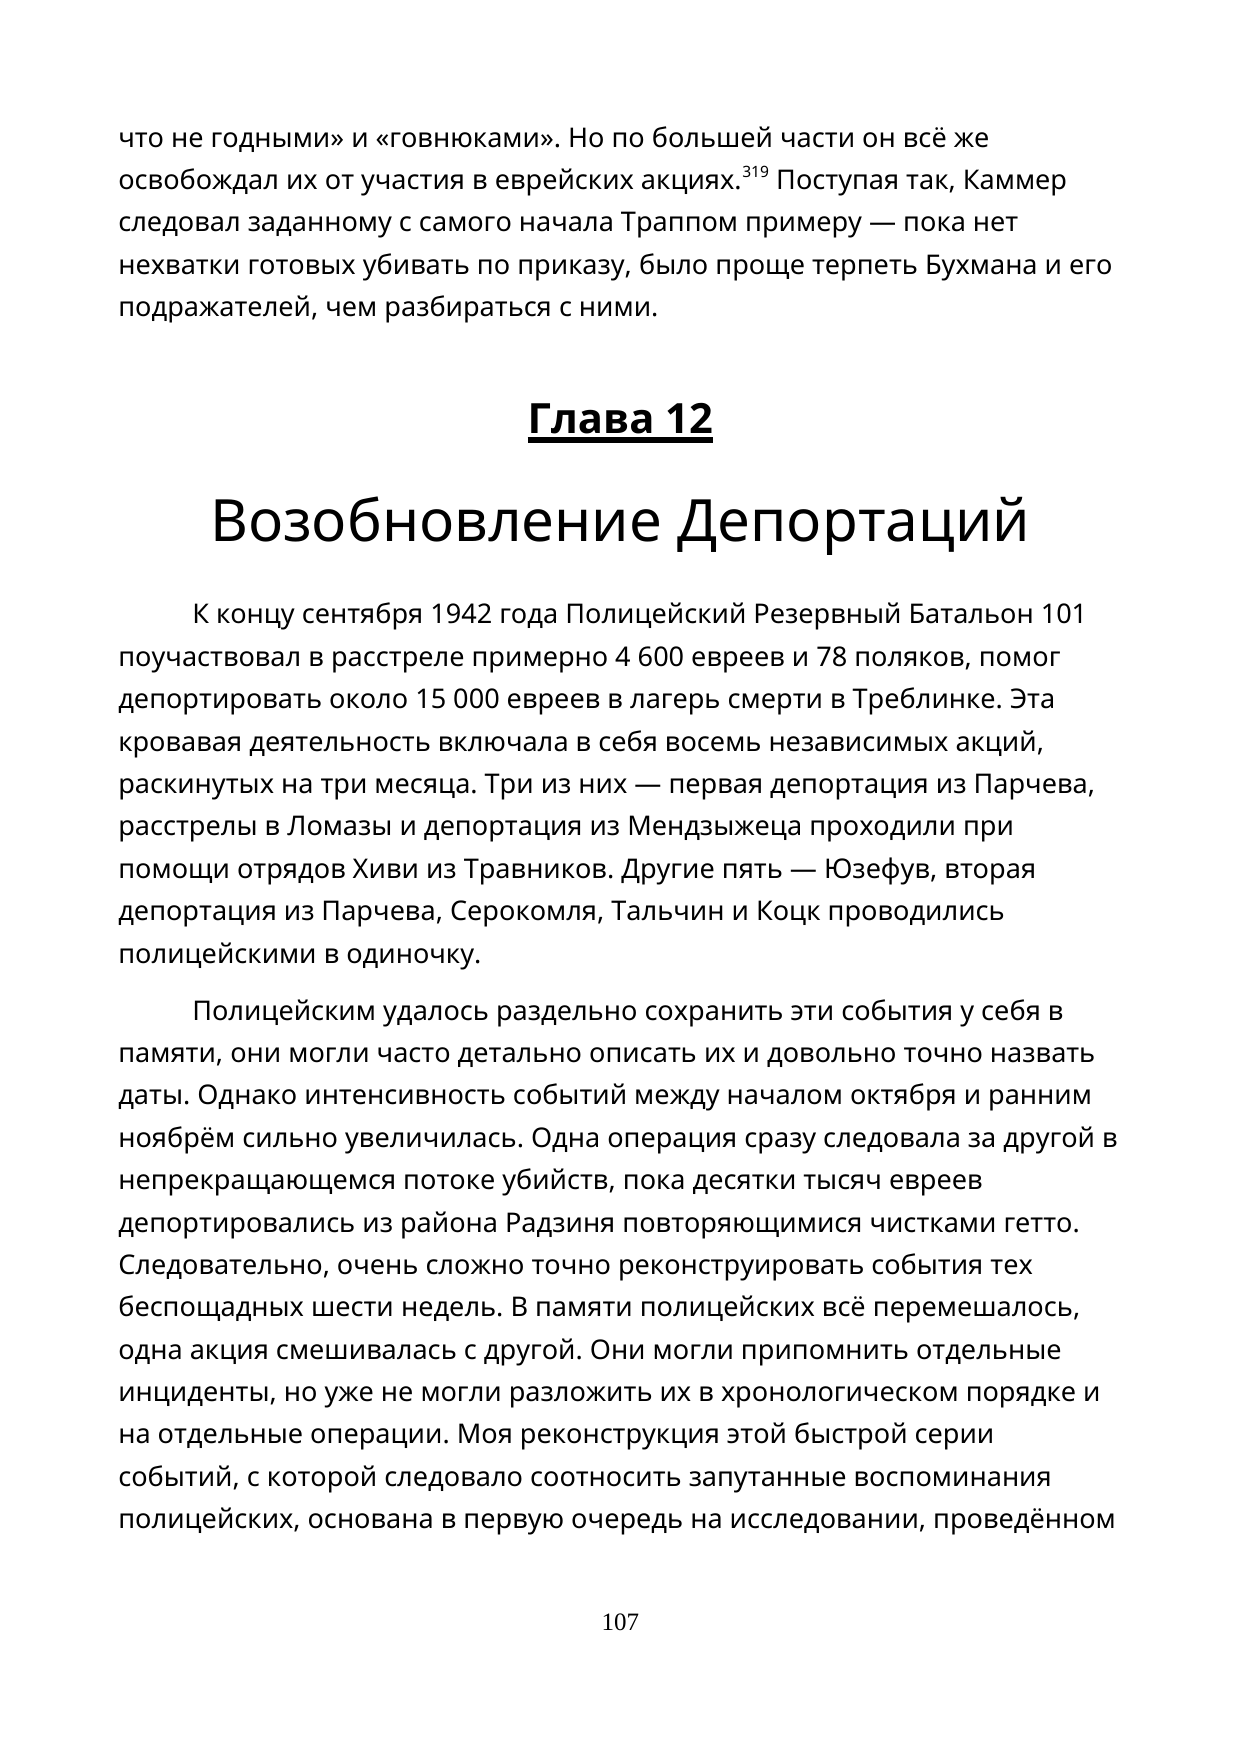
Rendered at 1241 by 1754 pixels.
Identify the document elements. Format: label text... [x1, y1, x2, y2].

subtitle Глава 12 [118, 389, 1122, 446]
text Полицейским удалось раздельно сохранить эти события у себя в памяти, они могли часто детально описать их и довольно точно назвать даты. Однако интенсивность событий между началом октября и ранним ноябрём сильно увеличилась. Одна операция сразу следовала за другой в непрекращающемся потоке убийств, пока десятки тысяч евреев депортировались из района Радзиня повторяющимися чистками гетто. Следовательно, очень сложно точно реконструировать события тех беспощадных шести недель. В памяти полицейских всё перемешалось, одна акция смешивалась с другой. Они могли припомнить отдельные инциденты, но уже не могли разложить их в хронологическом порядке и на отдельные операции. Моя реконструкция этой быстрой серии событий, с которой следовало соотносить запутанные воспоминания полицейских, основана в первую очередь на исследовании, проведённом [118, 991, 1122, 1537]
subtitle Возобновление Депортаций [118, 479, 1122, 559]
text К концу сентября 1942 года Полицейский Резервный Батальон 101 поучаствовал в расстреле примерно 4 600 евреев и 78 поляков, помог депортировать около 15 000 евреев в лагерь смерти в Треблинке. Эта кровавая деятельность включала в себя восемь независимых акций, раскинутых на три месяца. Три из них — первая депортация из Парчева, расстрелы в Ломазы и депортация из Мендзыжеца проходили при помощи отрядов Хиви из Травников. Другие пять — Юзефув, вторая депортация из Парчева, Серокомля, Тальчин и Коцк проводились полицейскими в одиночку. [118, 595, 1122, 971]
text что не годными» и «говнюками». Но по большей части он всё же освобождал их от участия в еврейских акциях. Поступая так, Каммер следовал заданному с самого начала Траппом примеру — пока нет нехватки готовых убивать по приказу, было проще терпеть Бухмана и его подражателей, чем разбираться с ними. [118, 118, 1122, 324]
